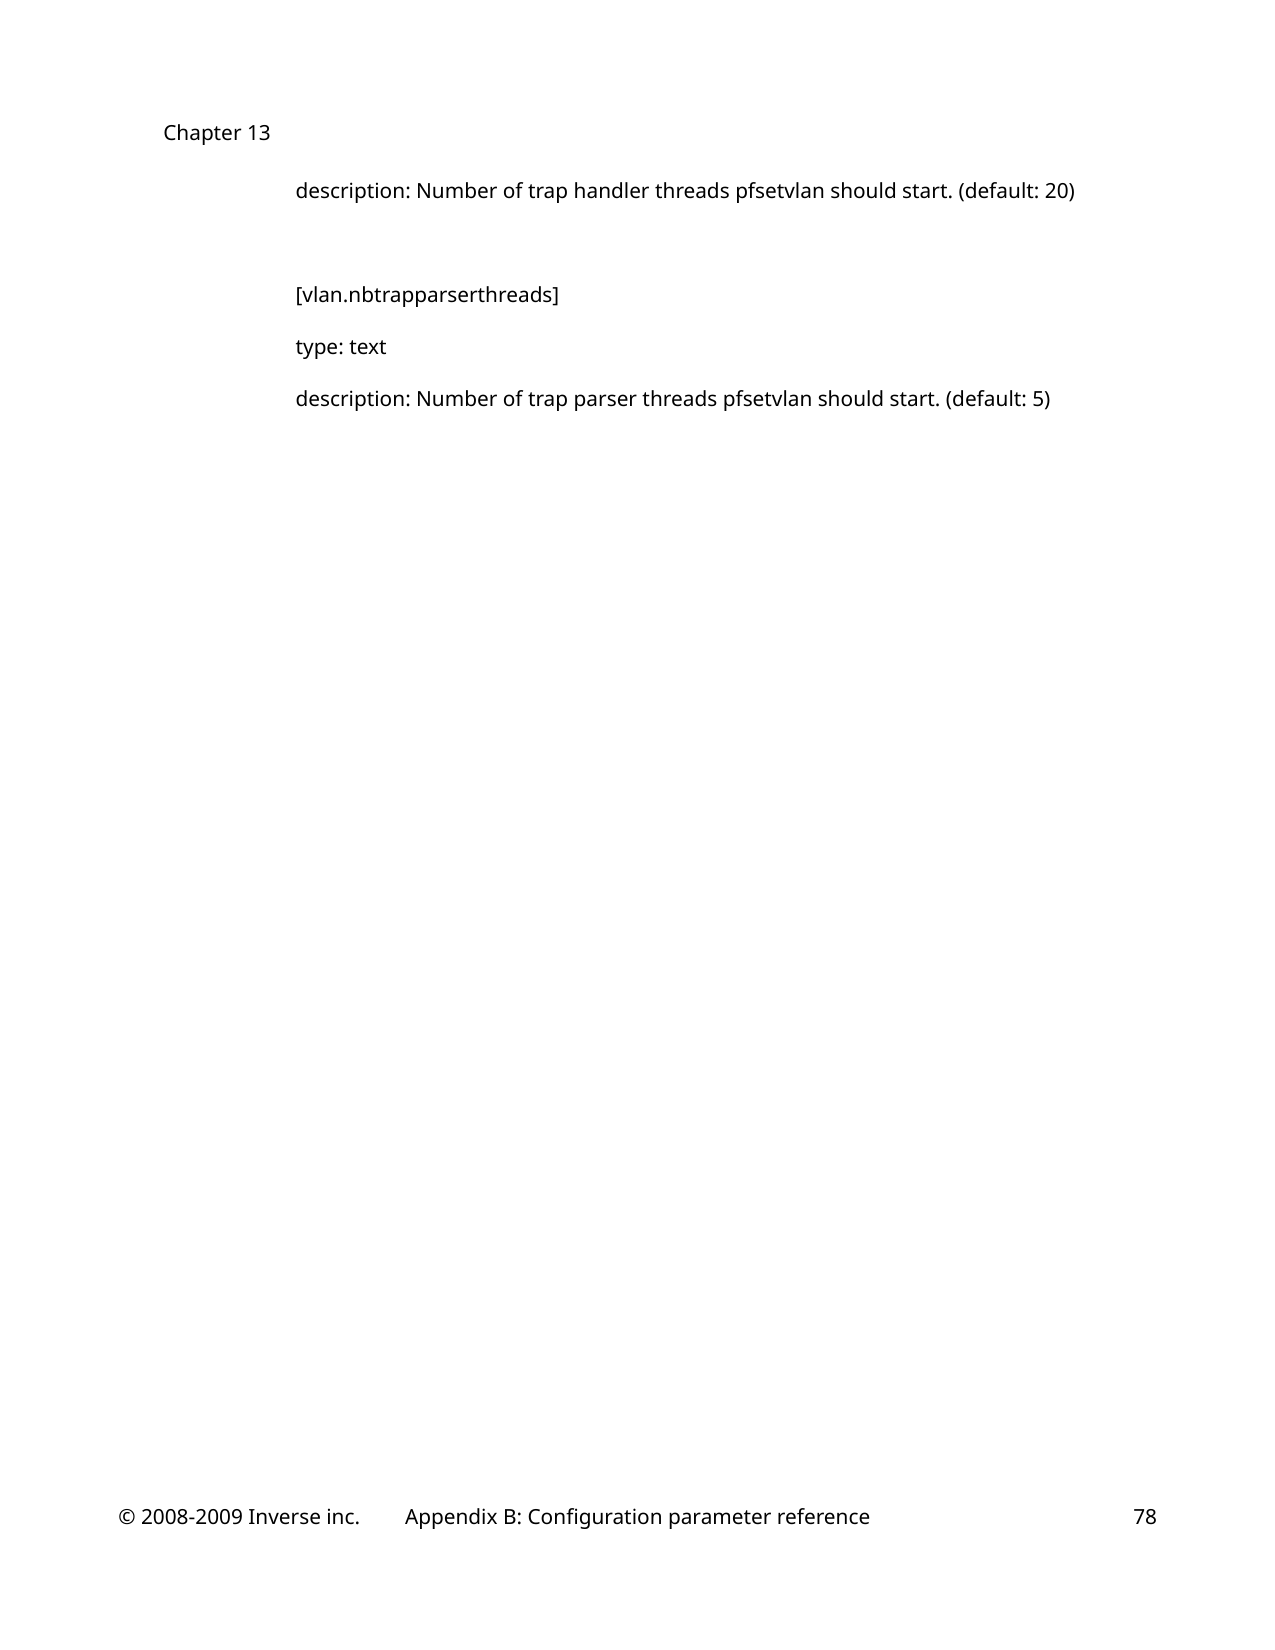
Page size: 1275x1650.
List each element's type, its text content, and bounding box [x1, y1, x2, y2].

text type: text [295, 332, 1157, 361]
text description: Number of trap parser threads pfsetvlan should start. (default: 5) [295, 384, 1157, 413]
text [vlan.nbtrapparserthreads] [295, 280, 1157, 309]
text description: Number of trap handler threads pfsetvlan should start. (default: 20) [295, 176, 1157, 204]
